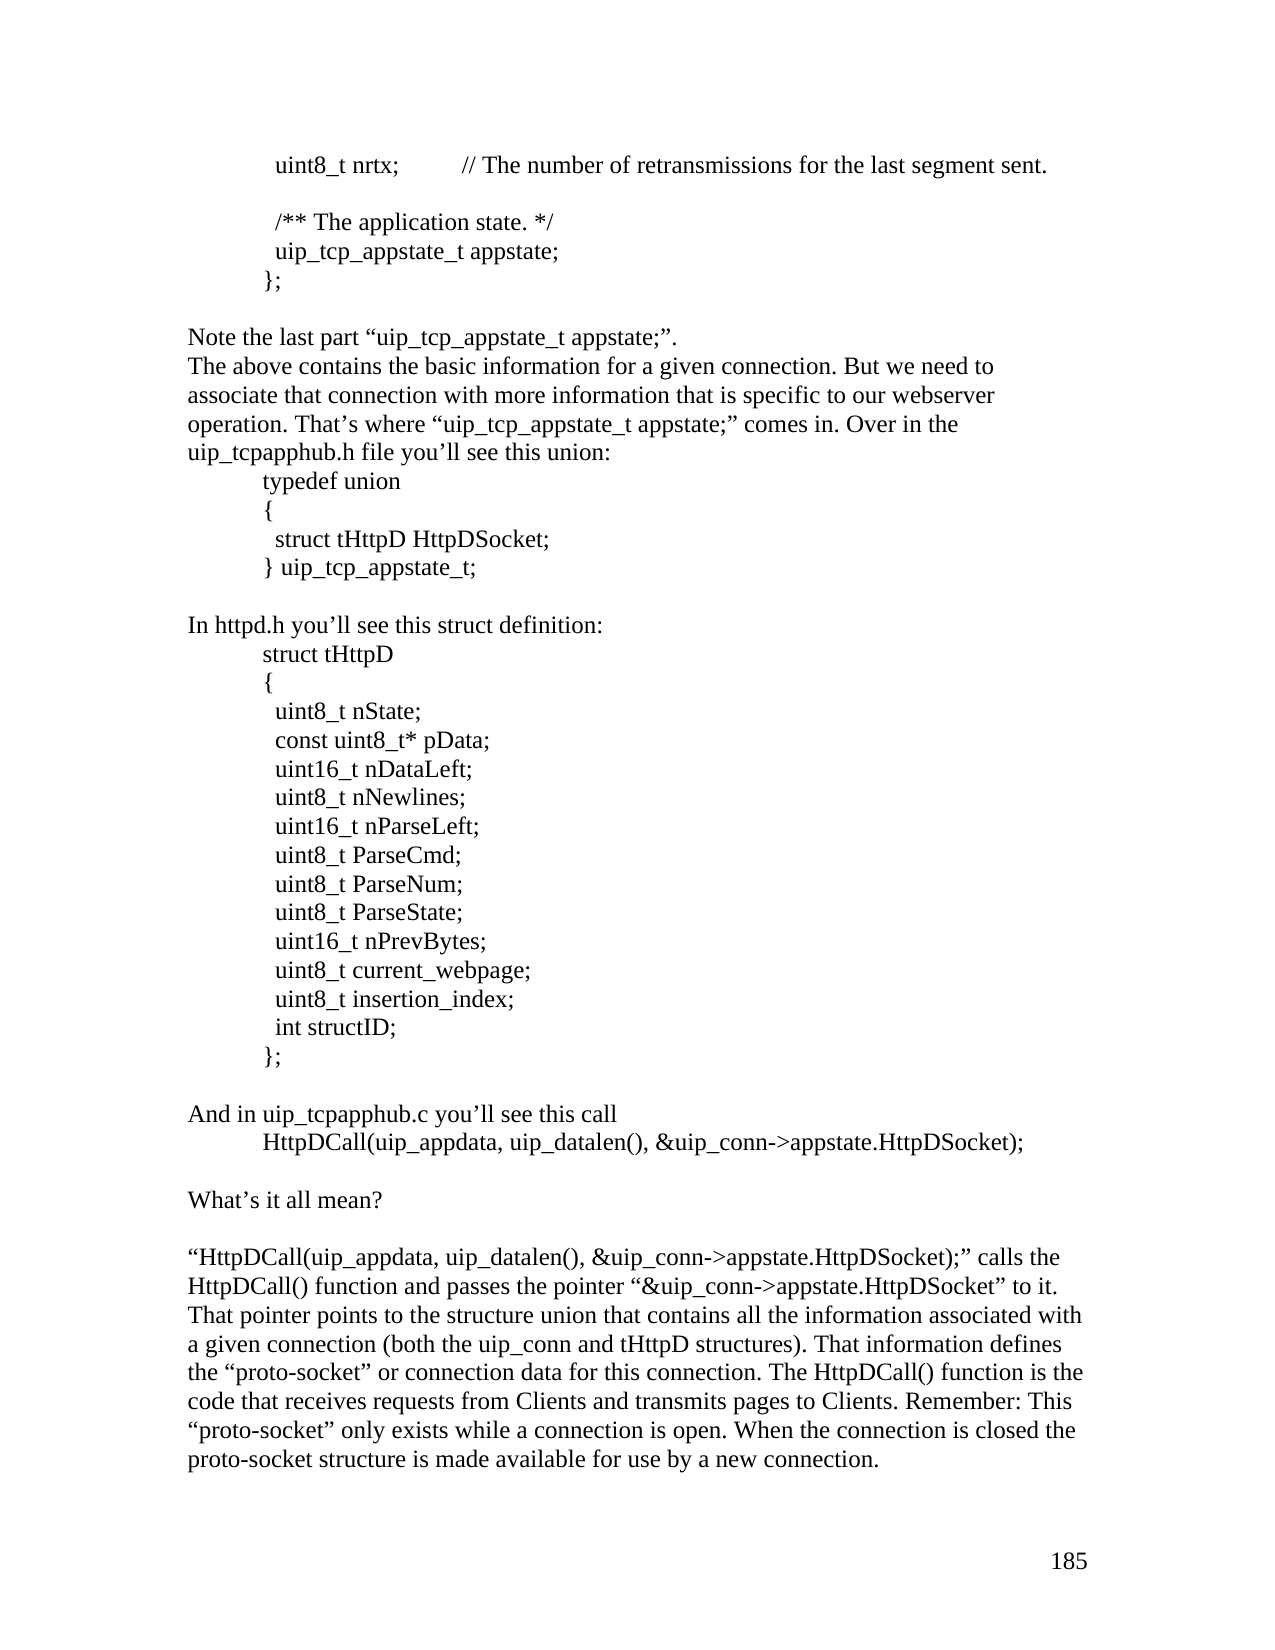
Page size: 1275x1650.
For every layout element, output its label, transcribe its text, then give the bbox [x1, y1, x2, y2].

text typedef union [262, 466, 1087, 495]
text uint8_t nNewlines; [262, 782, 1087, 811]
text uint8_t nrtx; // The number of retransmissions for the last segment sent. [262, 150, 1087, 179]
text uint8_t ParseCmd; [262, 840, 1087, 869]
text In httpd.h you’ll see this struct definition: [187, 610, 1087, 639]
text uint16_t nDataLeft; [262, 754, 1087, 782]
text uint8_t ParseState; [262, 897, 1087, 926]
text The above contains the basic information for a given connection. But we need to associate that connection with more information that is specific to our webserver operation. That’s where “uip_tcp_appstate_t appstate;” comes in. Over in the uip_tcpapphub.h file you’ll see this union: [187, 351, 1087, 466]
text uint16_t nPrevBytes; [262, 926, 1087, 955]
text int structID; [262, 1012, 1087, 1041]
text “HttpDCall(uip_appdata, uip_datalen(), &uip_conn->appstate.HttpDSocket);” calls the HttpDCall() function and passes the pointer “&uip_conn->appstate.HttpDSocket” to it. That pointer points to the structure union that contains all the information associated with a given connection (both the uip_conn and tHttpD structures). That information defines the “proto-socket” or connection data for this connection. The HttpDCall() function is the code that receives requests from Clients and transmits pages to Clients. Remember: This “proto-socket” only exists while a connection is open. When the connection is closed the proto-socket structure is made available for use by a new connection. [187, 1242, 1087, 1472]
text uint16_t nParseLeft; [262, 811, 1087, 840]
text const uint8_t* pData; [262, 725, 1087, 754]
text uint8_t ParseNum; [262, 869, 1087, 897]
text Note the last part “uip_tcp_appstate_t appstate;”. [187, 322, 1087, 351]
text }; [262, 1041, 1087, 1070]
text { [262, 495, 1087, 524]
text uint8_t insertion_index; [262, 984, 1087, 1012]
text /** The application state. */ [262, 207, 1087, 236]
text } uip_tcp_appstate_t; [262, 552, 1087, 581]
text { [262, 667, 1087, 696]
text uint8_t nState; [262, 696, 1087, 725]
text struct tHttpD [262, 639, 1087, 667]
text uint8_t current_webpage; [262, 955, 1087, 984]
text HttpDCall(uip_appdata, uip_datalen(), &uip_conn->appstate.HttpDSocket); [262, 1127, 1087, 1156]
text What’s it all mean? [187, 1185, 1087, 1214]
text uip_tcp_appstate_t appstate; [262, 236, 1087, 265]
text }; [262, 265, 1087, 294]
text struct tHttpD HttpDSocket; [262, 524, 1087, 552]
text And in uip_tcpapphub.c you’ll see this call [187, 1099, 1087, 1127]
